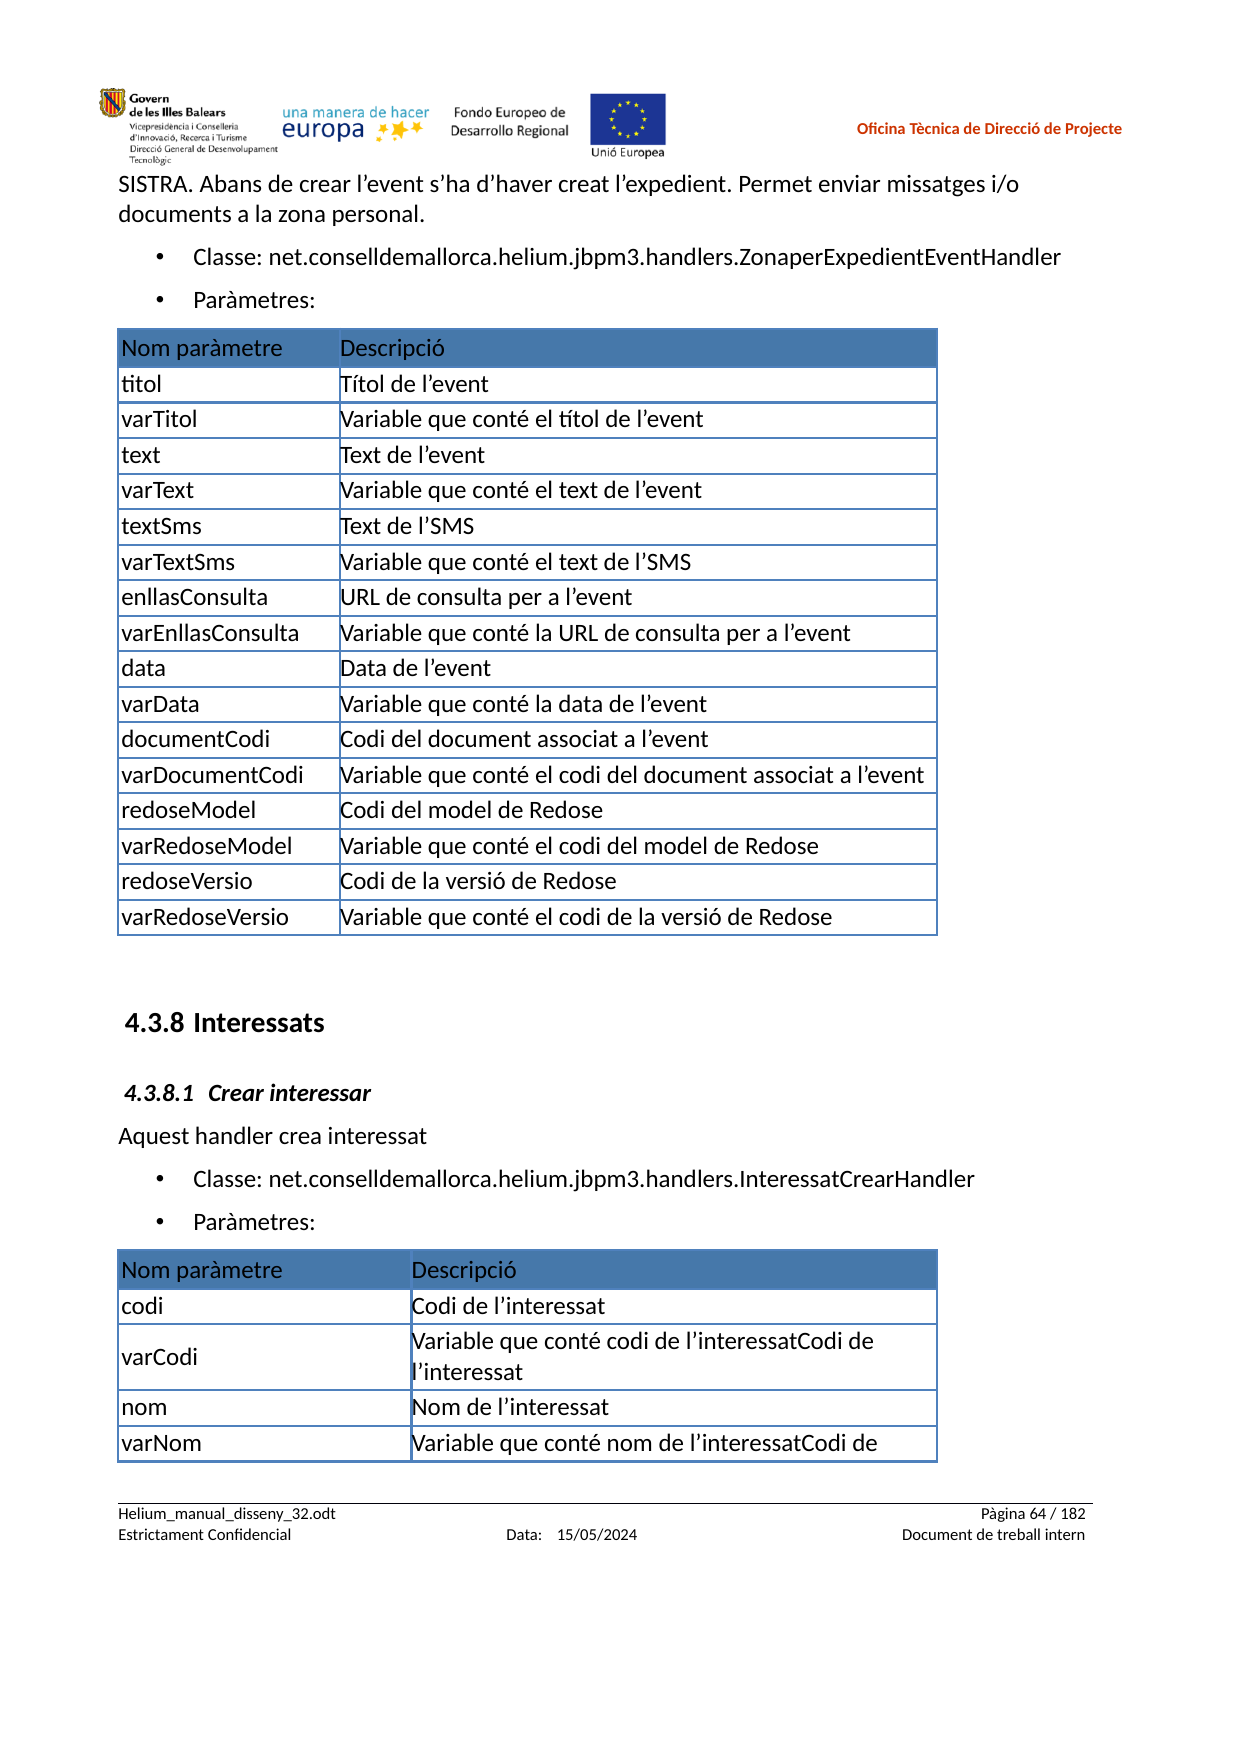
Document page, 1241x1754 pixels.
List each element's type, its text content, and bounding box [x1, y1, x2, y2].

list Paràmetres: [156, 284, 1122, 315]
table_cell varData [119, 688, 339, 721]
table_cell varTitol [119, 404, 339, 437]
table_cell Variable que conté nom de l’interessatCodi de [413, 1427, 936, 1460]
table_cell Codi del document associat a l’event [341, 723, 936, 757]
table_cell textSms [119, 510, 339, 543]
table_cell data [119, 652, 339, 686]
table_cell Títol de l’event [341, 368, 936, 401]
table_cell varDocumentCodi [119, 759, 339, 792]
table_cell Variable que conté el codi del document associat a l’event [341, 759, 936, 792]
table_cell Text de l’SMS [341, 510, 936, 543]
table_cell varCodi [119, 1325, 410, 1389]
table_cell varEnllasConsulta [119, 617, 339, 650]
table_cell documentCodi [119, 723, 339, 757]
table_cell Codi del model de Redose [341, 794, 936, 828]
table_cell Codi de la versió de Redose [341, 865, 936, 899]
table_cell Variable que conté el text de l’event [341, 475, 936, 508]
table_cell Nom de l’interessat [413, 1391, 936, 1425]
table_cell Data de l’event [341, 652, 936, 686]
text SISTRA. Abans de crear l’event s’ha d’haver creat l’expedient. Permet enviar missatges i/o documents a la zona personal. [118, 168, 1122, 229]
table_cell codi [119, 1290, 410, 1323]
list Paràmetres: [156, 1206, 1122, 1237]
table_cell text [119, 439, 339, 472]
text Aquest handler crea interessat [118, 1120, 1122, 1151]
table_cell redoseVersio [119, 865, 339, 899]
table_cell varRedoseModel [119, 830, 339, 863]
list Classe: net.conselldemallorca.helium.jbpm3.handlers.ZonaperExpedientEventHandler [156, 241, 1122, 272]
table_cell Variable que conté la URL de consulta per a l’event [341, 617, 936, 650]
table_cell varText [119, 475, 339, 508]
table_header Nom paràmetre [119, 330, 339, 366]
table_cell URL de consulta per a l’event [341, 581, 936, 614]
table_header Descripció [413, 1251, 936, 1288]
table_cell Variable que conté el codi de la versió de Redose [341, 901, 936, 934]
picture [99, 87, 668, 166]
table_cell varNom [119, 1427, 410, 1460]
subtitle Crear interessar [118, 1077, 1122, 1108]
table_cell varTextSms [119, 546, 339, 579]
table_cell Variable que conté codi de l’interessatCodi de l’interessat [413, 1325, 936, 1389]
table_cell Variable que conté el títol de l’event [341, 404, 936, 437]
table_cell Codi de l’interessat [413, 1290, 936, 1323]
table_header Descripció [341, 330, 936, 366]
list Classe: net.conselldemallorca.helium.jbpm3.handlers.InteressatCrearHandler [156, 1163, 1122, 1194]
table_cell Variable que conté el text de l’SMS [341, 546, 936, 579]
table_cell nom [119, 1391, 410, 1425]
table_cell enllasConsulta [119, 581, 339, 614]
subtitle Interessats [118, 1004, 1122, 1040]
table_header Nom paràmetre [119, 1251, 410, 1288]
table_cell Variable que conté el codi del model de Redose [341, 830, 936, 863]
table_cell Text de l’event [341, 439, 936, 472]
table_cell redoseModel [119, 794, 339, 828]
table_cell varRedoseVersio [119, 901, 339, 934]
table_cell titol [119, 368, 339, 401]
table_cell Variable que conté la data de l’event [341, 688, 936, 721]
